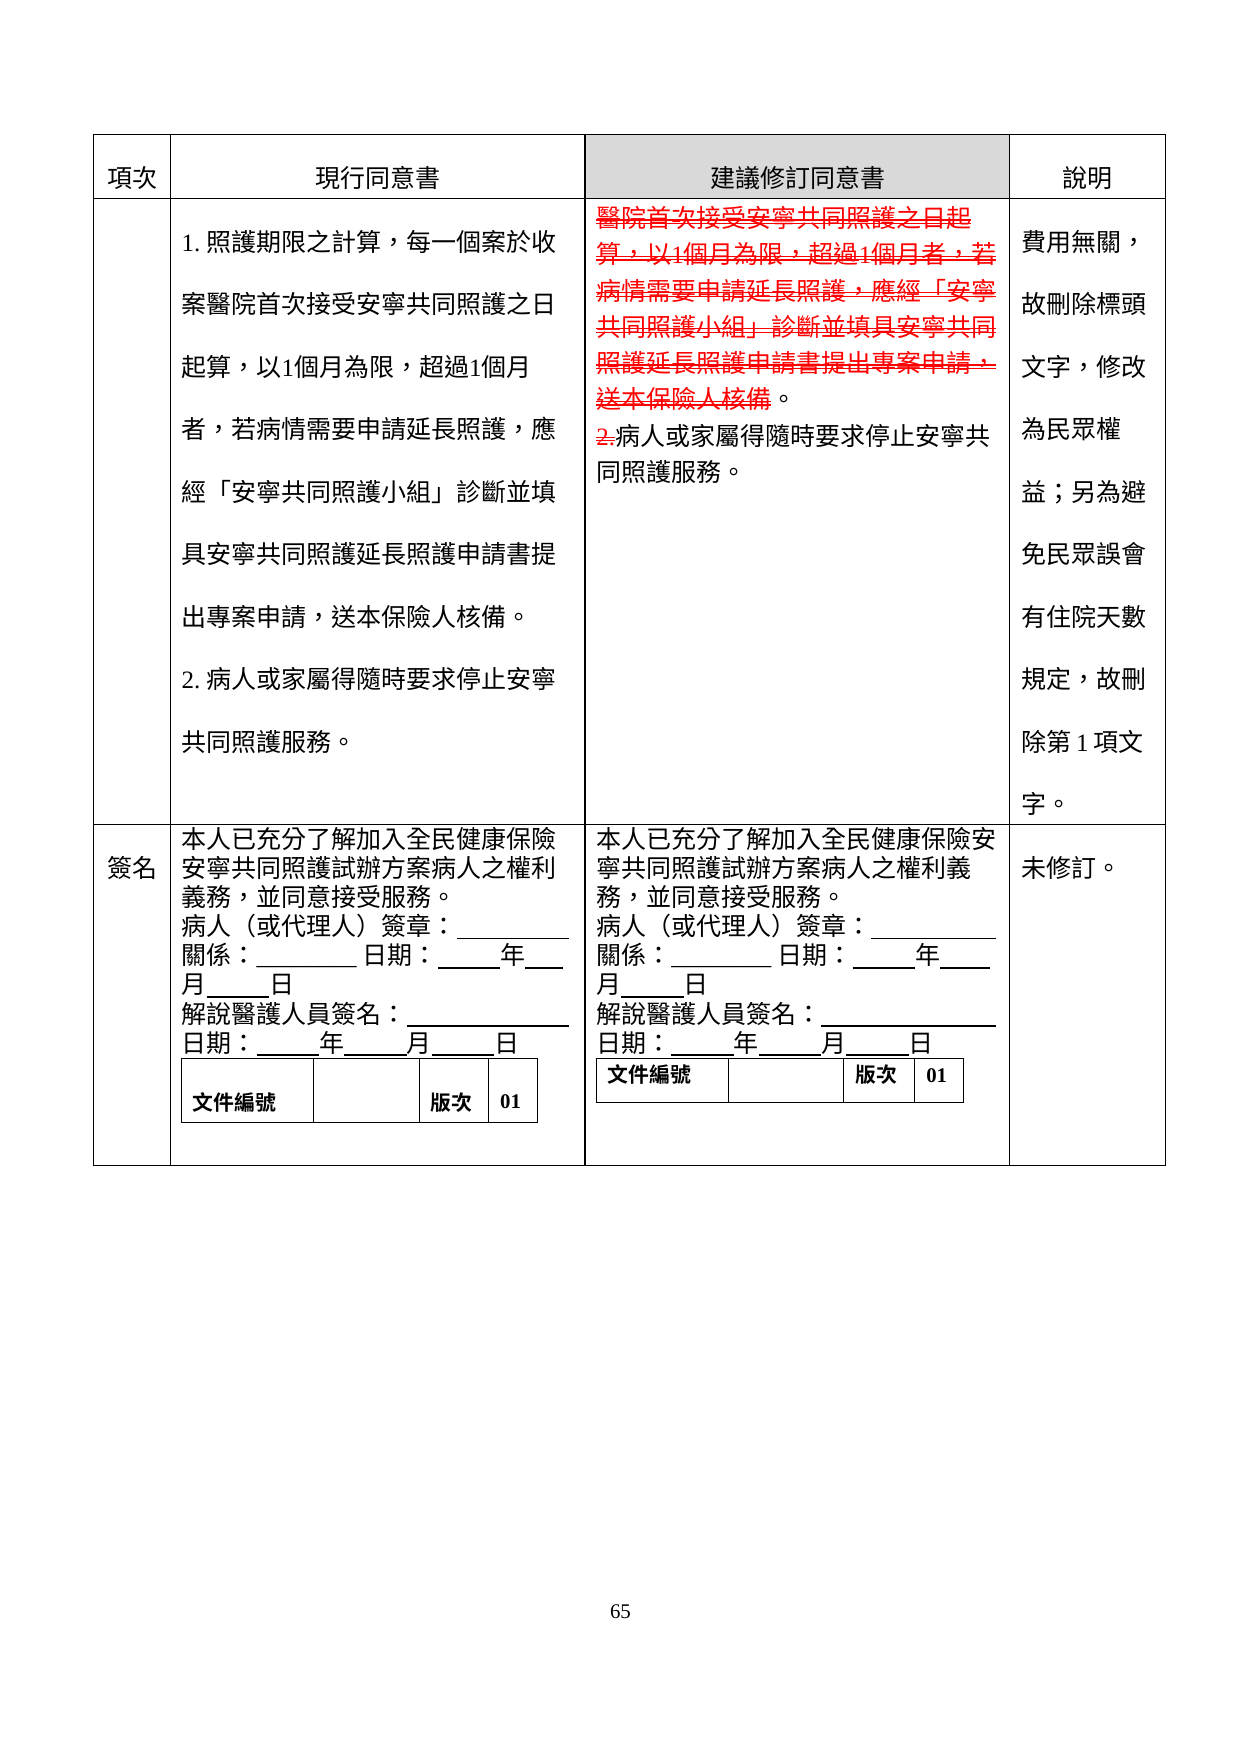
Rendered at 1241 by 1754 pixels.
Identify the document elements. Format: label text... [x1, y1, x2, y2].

table_header 版次 [420, 1059, 488, 1122]
table_header 01 [915, 1059, 963, 1102]
table_header 現行同意書 [171, 135, 584, 198]
table_header 01 [489, 1059, 537, 1122]
table_header [314, 1059, 419, 1122]
table_header 項次 [94, 135, 170, 198]
table_header 建議修訂同意書 [586, 135, 1009, 198]
table_header 說明 [1010, 135, 1165, 198]
table_header 文件編號 [182, 1059, 313, 1122]
table_cell 費用無關，故刪除標頭文字，修改為民眾權益；另為避免民眾誤會有住院天數規定，故刪除第1項文字。 [1010, 199, 1165, 824]
table_cell 簽名 [94, 825, 170, 1165]
table_cell 醫院首次接受安寧共同照護之日起算，以1個月為限，超過1個月者，若病情需要申請延長照護，應經「安寧共同照護小組」診斷並填具安寧共同照護延長照護申請書提出專案申請，送本保險人核備。 2.病人或家屬得隨時要求停止安寧共同照護服務。 [586, 199, 1009, 824]
table_cell [94, 199, 170, 824]
table_cell 本人已充分了解加入全民健康保險安寧共同照護試辦方案病人之權利義務，並同意接受服務。 病人（或代理人）簽章： 關係：________ 日期： 年 月 日 解說醫護人員簽名： 日期： 年 月 日 [586, 825, 1009, 1165]
table_header 版次 [844, 1059, 914, 1102]
table_cell 1. 照護期限之計算，每一個案於收案醫院首次接受安寧共同照護之日起算，以1個月為限，超過1個月者，若病情需要申請延長照護，應經「安寧共同照護小組」診斷並填具安寧共同照護延長照護申請書提出專案申請，送本保險人核備。 2. 病人或家屬得隨時要求停止安寧共同照護服務。 [171, 199, 584, 824]
table_cell 未修訂。 [1010, 825, 1165, 1165]
table_cell 本人已充分了解加入全民健康保險安寧共同照護試辦方案病人之權利義務，並同意接受服務。 病人（或代理人）簽章： 關係：________ 日期： 年 月 日 解說醫護人員簽名： 日期： 年 月 日 [171, 825, 584, 1165]
table_header 文件編號 [597, 1059, 728, 1102]
table_header [729, 1059, 843, 1102]
